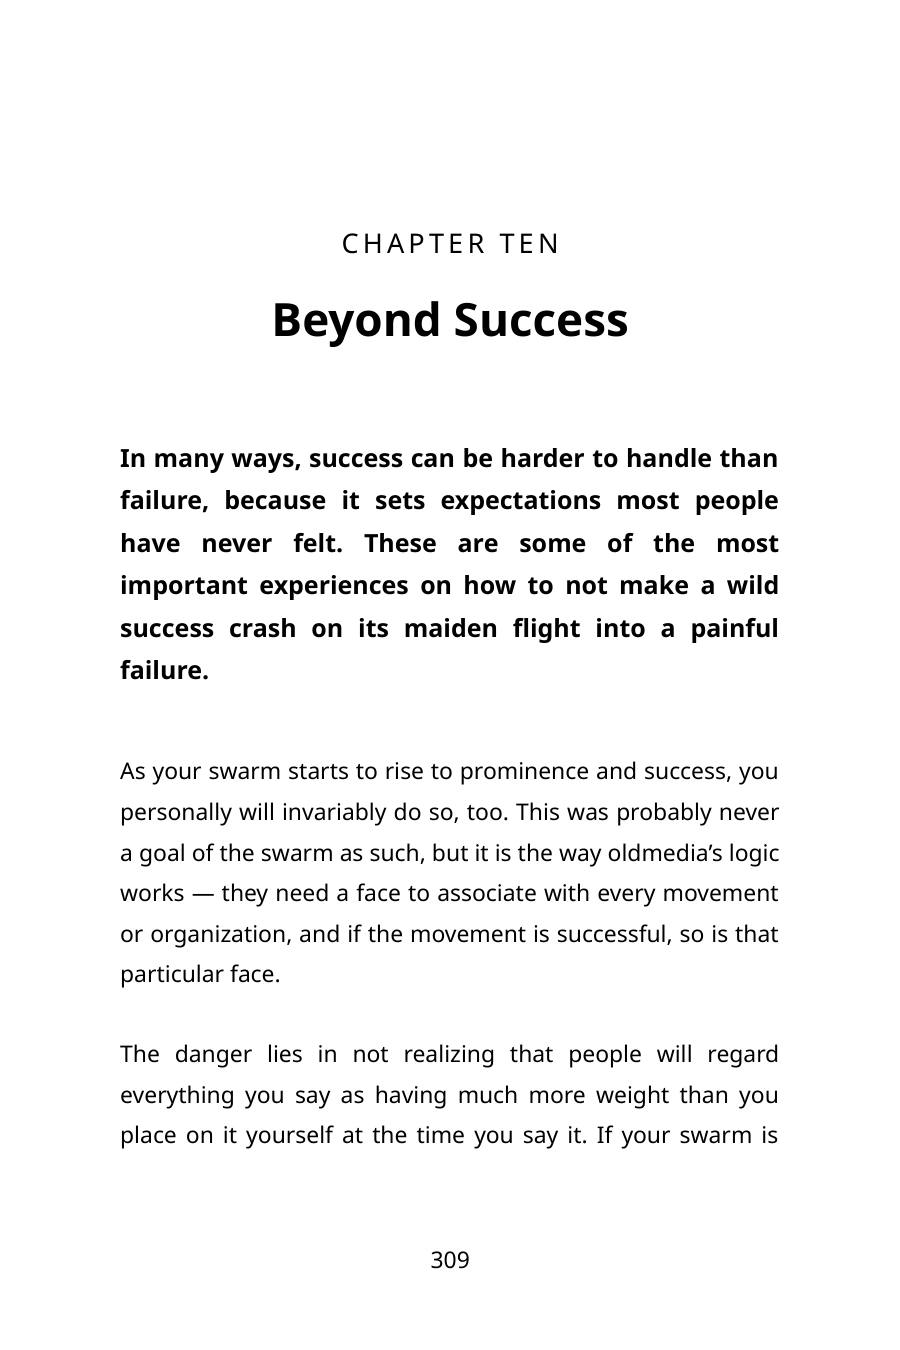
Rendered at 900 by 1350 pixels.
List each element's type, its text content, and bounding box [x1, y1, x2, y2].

text The danger lies in not realizing that people will regard everything you say as having much more weight than you place on it yourself at the time you say it. If your swarm is [120, 1038, 780, 1151]
text CHAPTER TEN [120, 225, 780, 262]
text As your swarm starts to rise to prominence and success, you personally will invariably do so, too. This was probably never a goal of the swarm as such, but it is the way oldmedia’s logic works — they need a face to associate with every movement or organization, and if the movement is successful, so is that particular face. [120, 755, 780, 990]
text In many ways, success can be harder to handle than failure, because it sets expectations most people have never felt. These are some of the most important experiences on how to not make a wild success crash on its maiden flight into a painful failure. [120, 440, 780, 687]
subtitle Beyond Success [120, 288, 780, 350]
